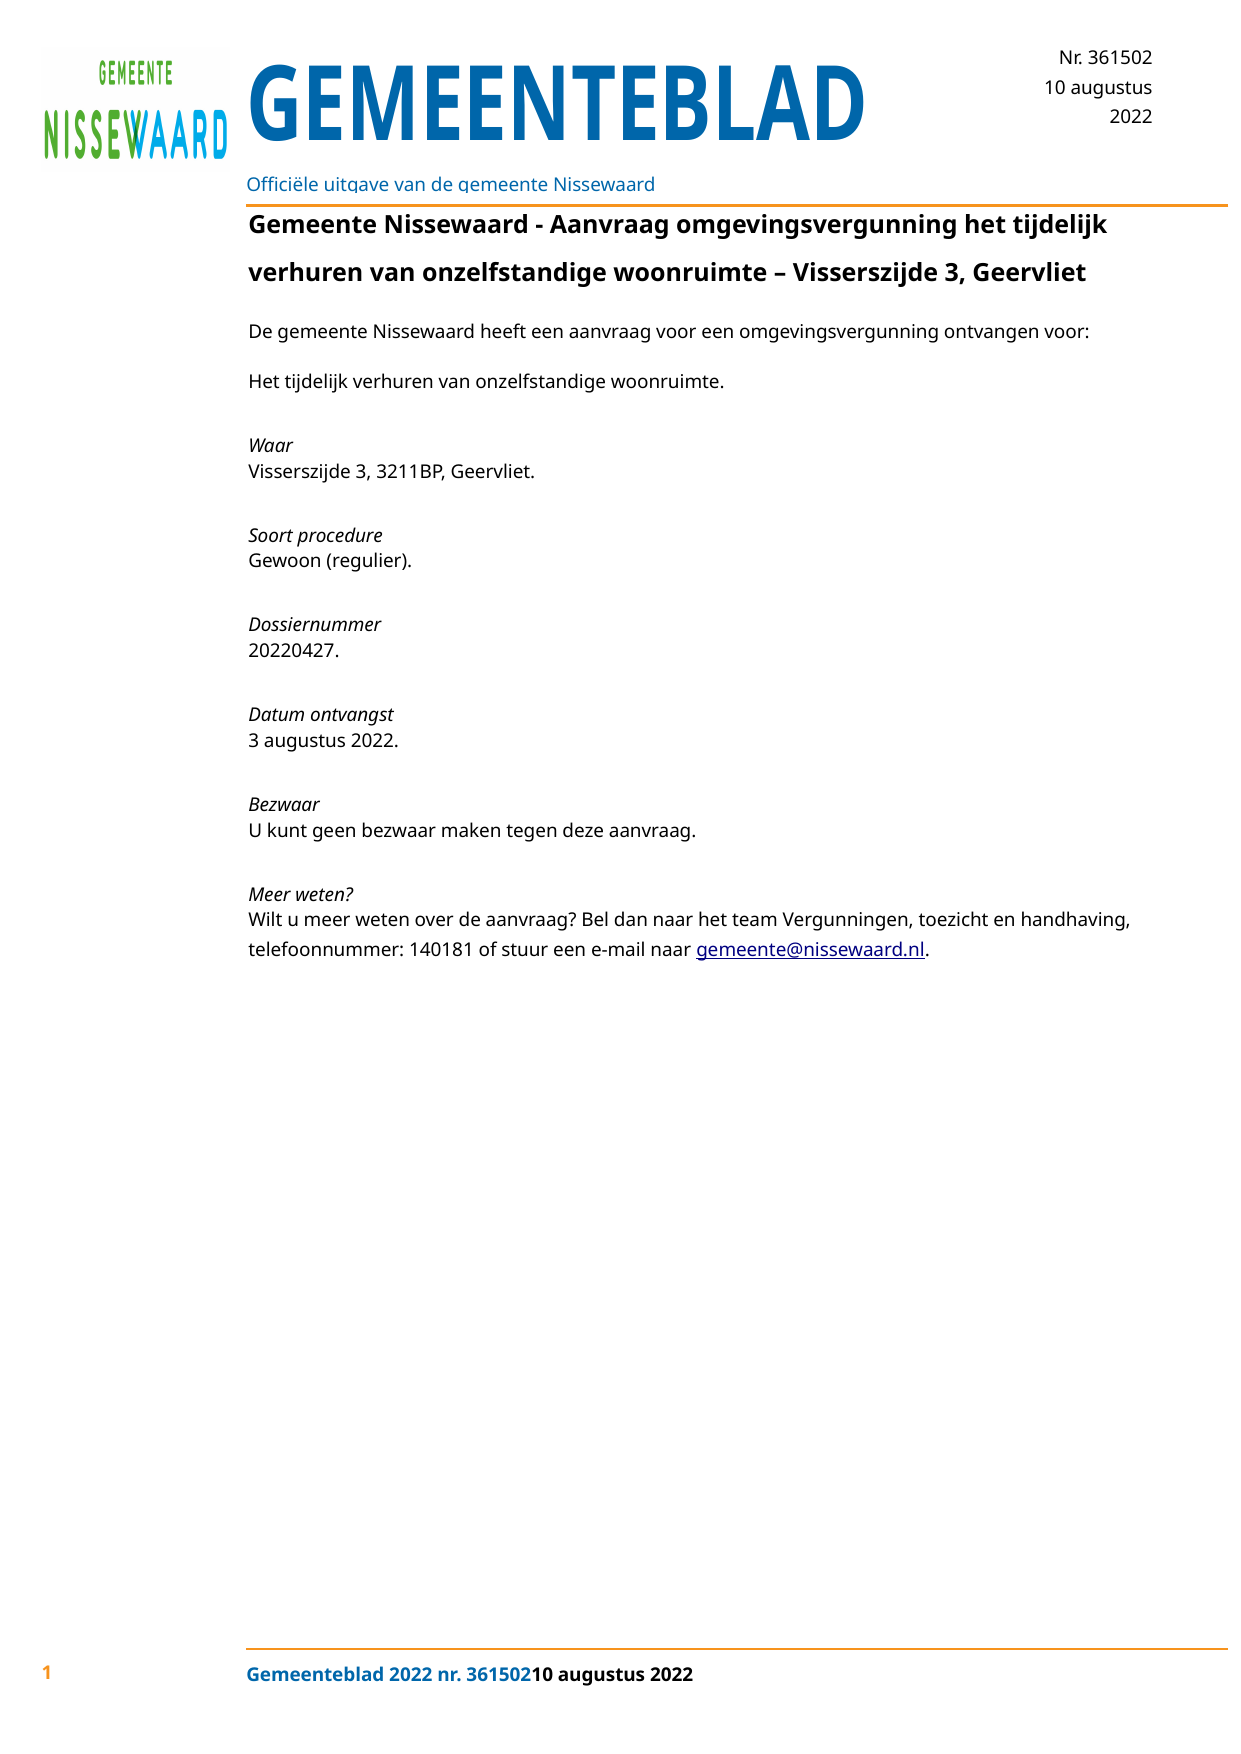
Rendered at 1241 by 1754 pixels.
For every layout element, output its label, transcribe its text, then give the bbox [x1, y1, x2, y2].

text Soort procedure [248, 522, 1152, 548]
text Gemeente Nissewaard - Aanvraag omgevingsvergunning het tijdelijk verhuren van onzelfstandige woonruimte – Visserszijde 3, Geervliet [248, 207, 1152, 288]
text Bezwaar [248, 791, 1152, 817]
text Het tijdelijk verhuren van onzelfstandige woonruimte. [248, 368, 1152, 394]
text Meer weten? [248, 881, 1152, 906]
text De gemeente Nissewaard heeft een aanvraag voor een omgevingsvergunning ontvangen voor: [248, 318, 1152, 344]
text U kunt geen bezwaar maken tegen deze aanvraag. [248, 817, 1152, 842]
picture [41, 47, 231, 172]
text Visserszijde 3, 3211BP, Geervliet. [248, 458, 1152, 484]
text Wilt u meer weten over de aanvraag? Bel dan naar het team Vergunningen, toezicht en handhaving, telefoonnummer: 140181 of stuur een e-mail naar gemeente@nissewaard.nl. [248, 906, 1152, 962]
text Waar [248, 432, 1152, 458]
text Gewoon (regulier). [248, 548, 1152, 573]
text Datum ontvangst [248, 701, 1152, 727]
text Dossiernummer [248, 612, 1152, 637]
text 20220427. [248, 637, 1152, 663]
text 3 augustus 2022. [248, 727, 1152, 753]
